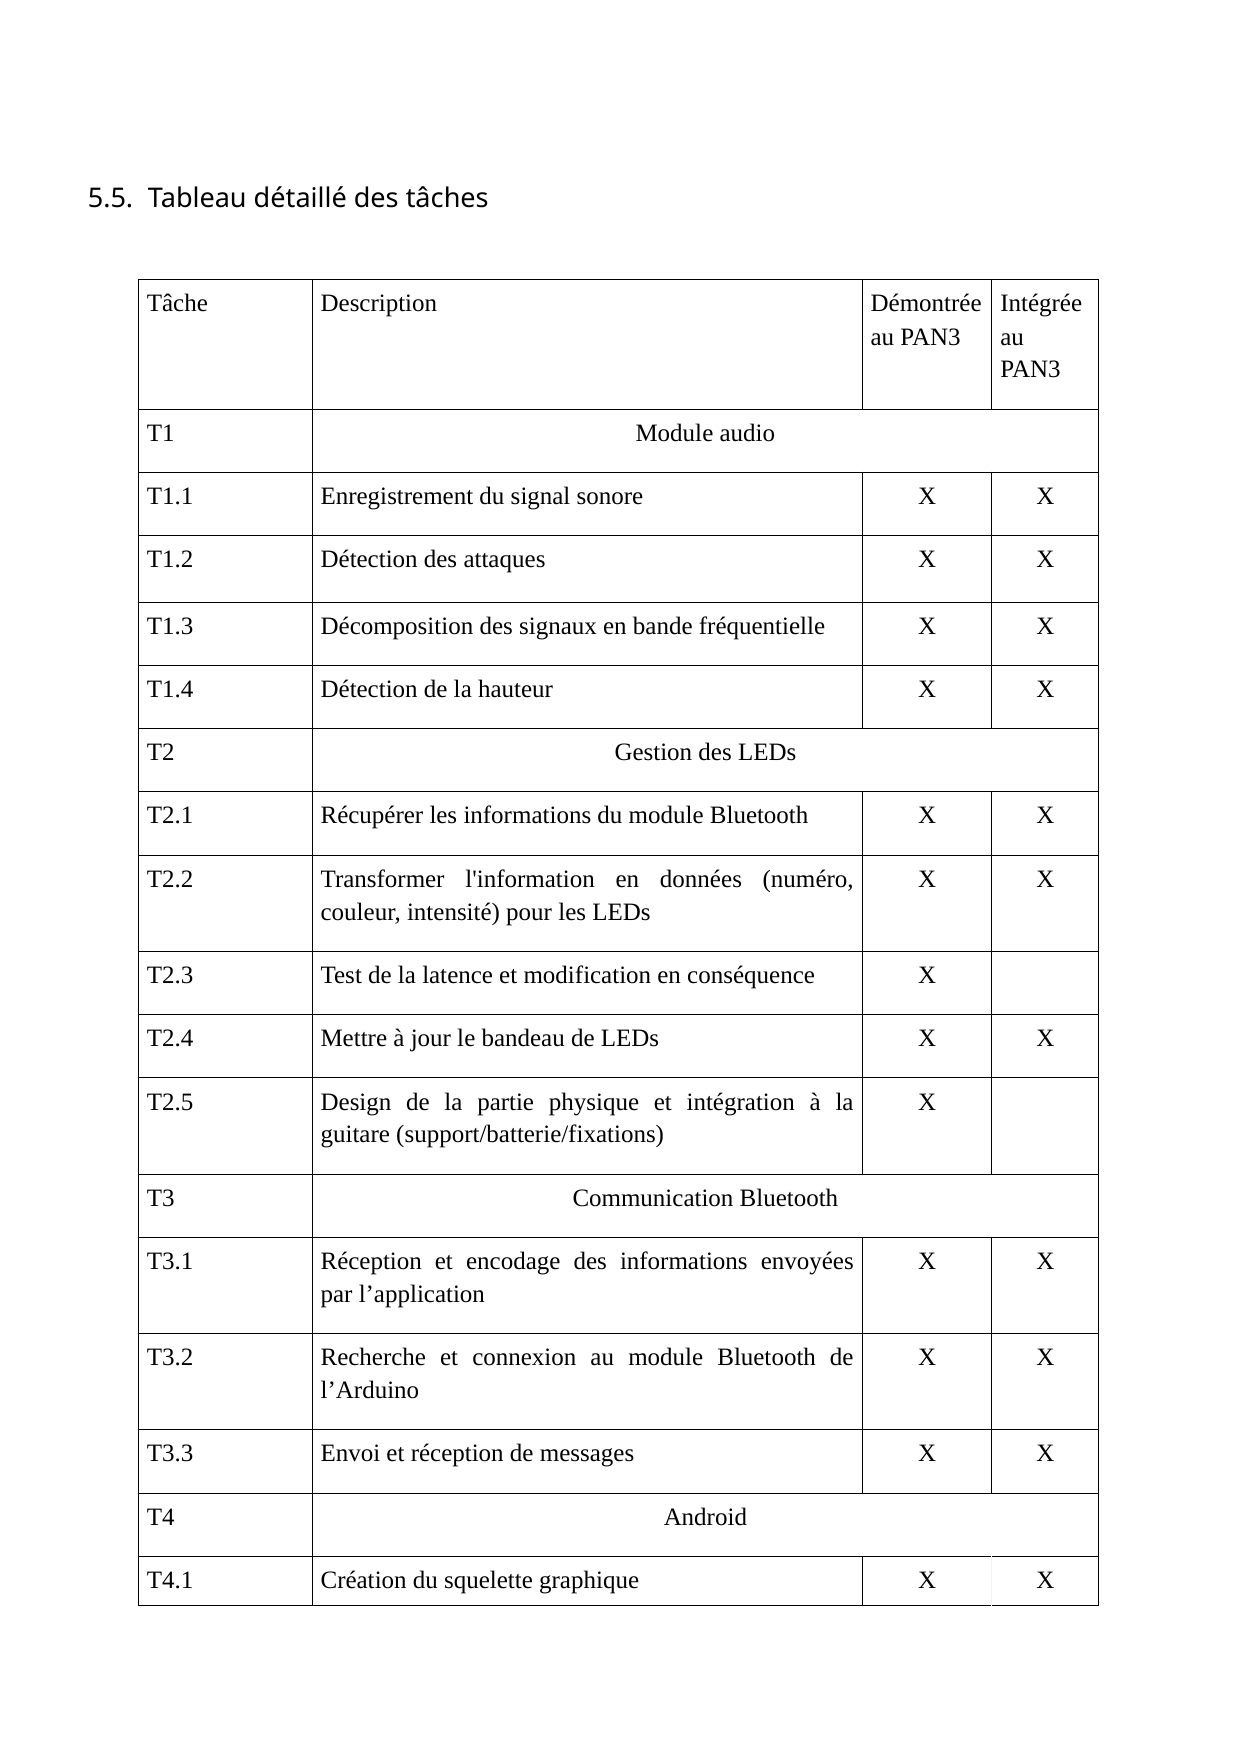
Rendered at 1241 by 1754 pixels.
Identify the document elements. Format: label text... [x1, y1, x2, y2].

table_cell Gestion des LEDs [313, 729, 1098, 791]
table_cell T2.5 [139, 1078, 312, 1173]
table_cell Création du squelette graphique [313, 1557, 862, 1605]
table_cell Android [313, 1494, 1098, 1556]
table_cell X [992, 603, 1098, 665]
table_cell T1.1 [139, 473, 312, 535]
table_cell Envoi et réception de messages [313, 1430, 862, 1492]
table_cell X [863, 1430, 991, 1492]
table_header Démontrée au PAN3 [863, 280, 991, 408]
table_header Description [313, 280, 862, 408]
table_header Intégrée au PAN3 [992, 280, 1098, 408]
table_cell Communication Bluetooth [313, 1175, 1098, 1237]
table_cell X [863, 1238, 991, 1333]
table_cell T3.1 [139, 1238, 312, 1333]
table_cell X [992, 536, 1098, 602]
table_cell Mettre à jour le bandeau de LEDs [313, 1015, 862, 1077]
table_cell X [863, 952, 991, 1014]
table_cell T1.3 [139, 603, 312, 665]
table_cell Recherche et connexion au module Bluetooth de l’Arduino [313, 1334, 862, 1429]
table_cell X [992, 856, 1098, 951]
table_cell X [992, 473, 1098, 535]
table_cell [992, 952, 1098, 1014]
table_cell T3 [139, 1175, 312, 1237]
table_cell Transformer l'information en données (numéro, couleur, intensité) pour les LEDs [313, 856, 862, 951]
table_header Tâche [139, 280, 312, 408]
table_cell T4 [139, 1494, 312, 1556]
table_cell Test de la latence et modification en conséquence [313, 952, 862, 1014]
table_cell X [863, 603, 991, 665]
table_cell T1.4 [139, 666, 312, 728]
table_cell X [992, 1238, 1098, 1333]
table_cell Module audio [313, 410, 1098, 472]
table_cell X [863, 792, 991, 854]
table_cell X [863, 1015, 991, 1077]
table_cell T2.1 [139, 792, 312, 854]
table_cell Récupérer les informations du module Bluetooth [313, 792, 862, 854]
table_cell T2.2 [139, 856, 312, 951]
table_cell Détection de la hauteur [313, 666, 862, 728]
subtitle Tableau détaillé des tâches [88, 179, 1093, 216]
table_cell X [992, 1557, 1098, 1605]
table_cell Réception et encodage des informations envoyées par l’application [313, 1238, 862, 1333]
table_cell Détection des attaques [313, 536, 862, 602]
table_cell Design de la partie physique et intégration à la guitare (support/batterie/fixations) [313, 1078, 862, 1173]
table_cell X [992, 1334, 1098, 1429]
table_cell X [992, 1015, 1098, 1077]
table_cell X [863, 536, 991, 602]
table_cell X [863, 1078, 991, 1173]
table_cell X [863, 856, 991, 951]
table_cell [992, 1078, 1098, 1173]
table_cell T1 [139, 410, 312, 472]
table_cell X [992, 1430, 1098, 1492]
table_cell T2 [139, 729, 312, 791]
table_cell Enregistrement du signal sonore [313, 473, 862, 535]
table_cell T2.4 [139, 1015, 312, 1077]
table_cell Décomposition des signaux en bande fréquentielle [313, 603, 862, 665]
table_cell X [992, 792, 1098, 854]
table_cell X [863, 666, 991, 728]
table_cell X [992, 666, 1098, 728]
table_cell T4.1 [139, 1557, 312, 1605]
table_cell X [863, 473, 991, 535]
table_cell X [863, 1557, 991, 1605]
table_cell X [863, 1334, 991, 1429]
table_cell T2.3 [139, 952, 312, 1014]
table_cell T1.2 [139, 536, 312, 602]
table_cell T3.2 [139, 1334, 312, 1429]
table_cell T3.3 [139, 1430, 312, 1492]
